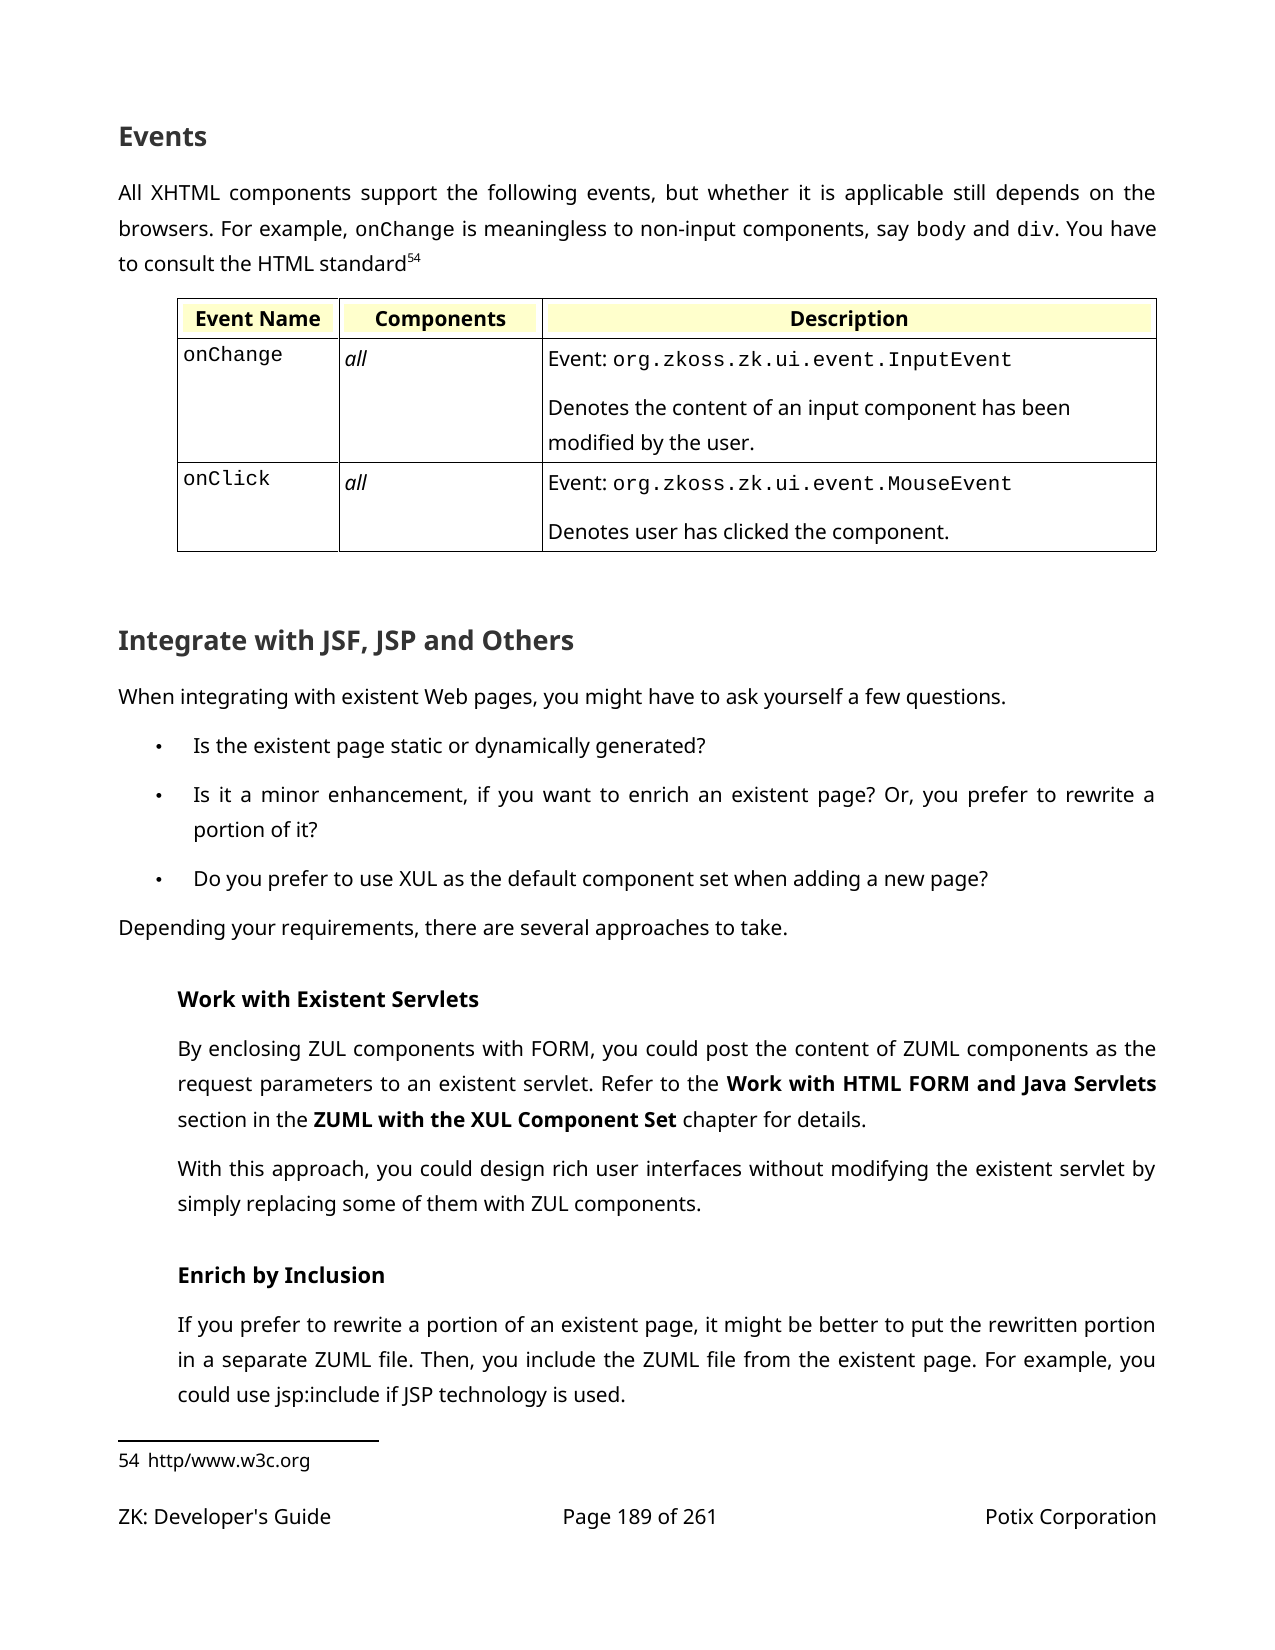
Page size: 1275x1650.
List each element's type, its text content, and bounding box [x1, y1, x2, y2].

text All XHTML components support the following events, but whether it is applicable still depends on the browsers. For example, onChange is meaningless to non-input components, say body and div. You have to consult the HTML standard [118, 178, 1157, 277]
table_header Components [340, 299, 542, 338]
subtitle Events [118, 118, 1157, 155]
list Do you prefer to use XUL as the default component set when adding a new page? [156, 864, 1157, 892]
table_cell all [340, 463, 542, 551]
text When integrating with existent Web pages, you might have to ask yourself a few questions. [118, 682, 1157, 711]
subtitle Enrich by Inclusion [177, 1259, 1157, 1289]
table_header Description [543, 299, 1156, 338]
table_cell onChange [178, 339, 338, 462]
text Depending your requirements, there are several approaches to take. [118, 913, 1157, 941]
table_cell Event: org.zkoss.zk.ui.event.MouseEvent Denotes user has clicked the component. [543, 463, 1156, 551]
subtitle Work with Existent Servlets [177, 984, 1157, 1014]
subtitle Integrate with JSF, JSP and Others [118, 622, 1157, 659]
table_cell onClick [178, 463, 338, 551]
text With this approach, you could design rich user interfaces without modifying the existent servlet by simply replacing some of them with ZUL components. [177, 1154, 1157, 1217]
text By enclosing ZUL components with FORM, you could post the content of ZUML components as the request parameters to an existent servlet. Refer to the Work with HTML FORM and Java Servlets section in the ZUML with the XUL Component Set chapter for details. [177, 1034, 1157, 1133]
table_header Event Name [178, 299, 338, 338]
table_cell Event: org.zkoss.zk.ui.event.InputEvent Denotes the content of an input component has been modified by the user. [543, 339, 1156, 462]
table_cell all [340, 339, 542, 462]
list Is it a minor enhancement, if you want to enrich an existent page? Or, you prefer to rewrite a portion of it? [156, 780, 1157, 843]
text If you prefer to rewrite a portion of an existent page, it might be better to put the rewritten portion in a separate ZUML file. Then, you include the ZUML file from the existent page. For example, you could use jsp:include if JSP technology is used. [177, 1310, 1157, 1409]
text http/www.w3c.org [118, 1447, 1157, 1473]
list Is the existent page static or dynamically generated? [156, 731, 1157, 759]
